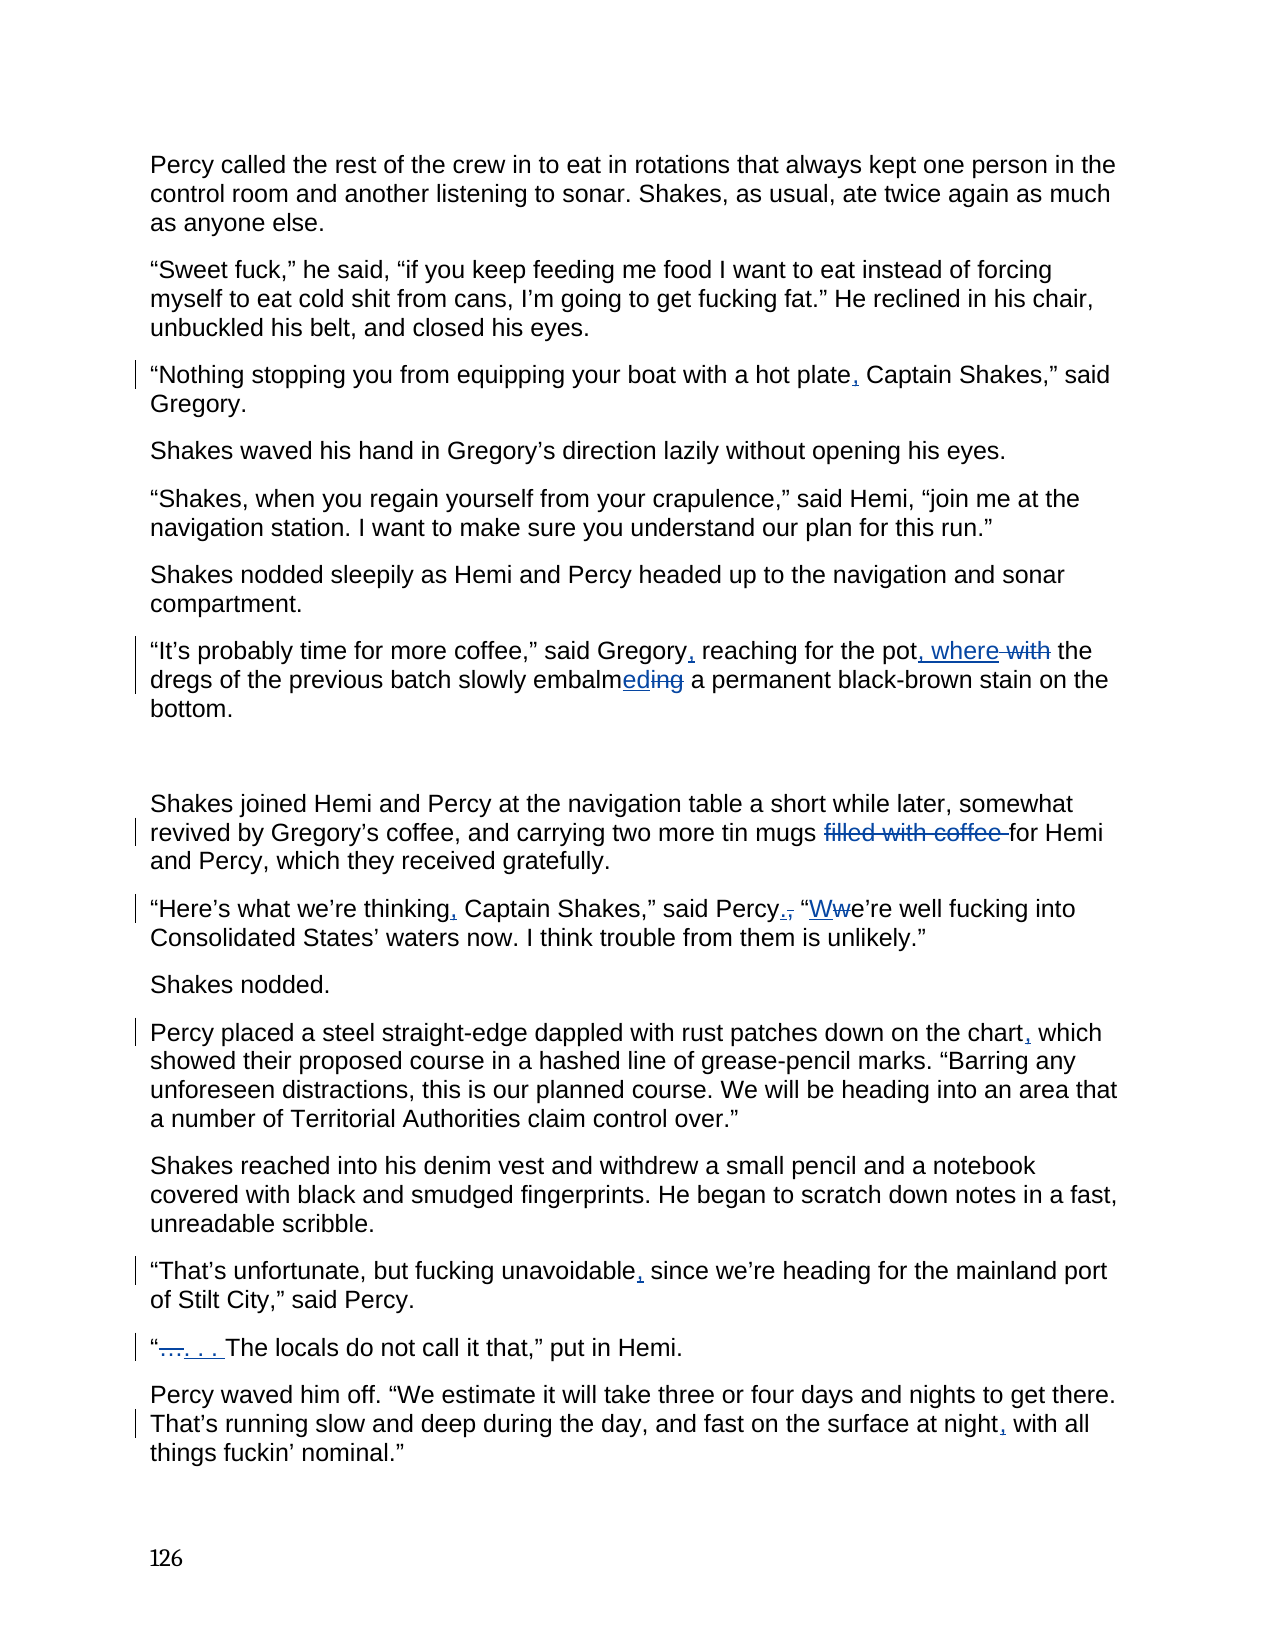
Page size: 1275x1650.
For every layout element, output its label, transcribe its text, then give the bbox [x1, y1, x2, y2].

text “It’s probably time for more coffee,” said Gregory, reaching for the pot, where the dregs of the previous batch slowly embalmed a permanent black-brown stain on the bottom. [150, 636, 1125, 722]
text Shakes nodded sleepily as Hemi and Percy headed up to the navigation and sonar compartment. [150, 560, 1125, 617]
text Percy waved him off. “We estimate it will take three or four days and nights to get there. That’s running slow and deep during the day, and fast on the surface at night, with all things fuckin’ nominal.” [150, 1380, 1125, 1466]
text Shakes reached into his denim vest and withdrew a small pencil and a notebook covered with black and smudged fingerprints. He began to scratch down notes in a fast, unreadable scribble. [150, 1151, 1125, 1237]
text Shakes joined Hemi and Percy at the navigation table a short while later, somewhat revived by Gregory’s coffee, and carrying two more tin mugs for Hemi and Percy, which they received gratefully. [150, 789, 1125, 875]
text “Here’s what we’re thinking, Captain Shakes,” said Percy. “We’re well fucking into Consolidated States’ waters now. I think trouble from them is unlikely.” [150, 894, 1125, 951]
text “That’s unfortunate, but fucking unavoidable, since we’re heading for the mainland port of Stilt City,” said Percy. [150, 1256, 1125, 1314]
text Percy placed a steel straight-edge dappled with rust patches down on the chart, which showed their proposed course in a hashed line of grease-pencil marks. “Barring any unforeseen distractions, this is our planned course. We will be heading into an area that a number of Territorial Authorities claim control over.” [150, 1017, 1125, 1132]
text “Shakes, when you regain yourself from your crapulence,” said Hemi, “join me at the navigation station. I want to make sure you understand our plan for this run.” [150, 484, 1125, 541]
text “Nothing stopping you from equipping your boat with a hot plate, Captain Shakes,” said Gregory. [150, 360, 1125, 417]
text Shakes nodded. [150, 970, 1125, 999]
text Percy called the rest of the crew in to eat in rotations that always kept one person in the control room and another listening to sonar. Shakes, as usual, ate twice again as much as anyone else. [150, 150, 1125, 236]
text Shakes waved his hand in Gregory’s direction lazily without opening his eyes. [150, 436, 1125, 465]
text “. . . The locals do not call it that,” put in Hemi. [150, 1332, 1125, 1361]
text “Sweet fuck,” he said, “if you keep feeding me food I want to eat instead of forcing myself to eat cold shit from cans, I’m going to get fucking fat.” He reclined in his chair, unbuckled his belt, and closed his eyes. [150, 255, 1125, 341]
